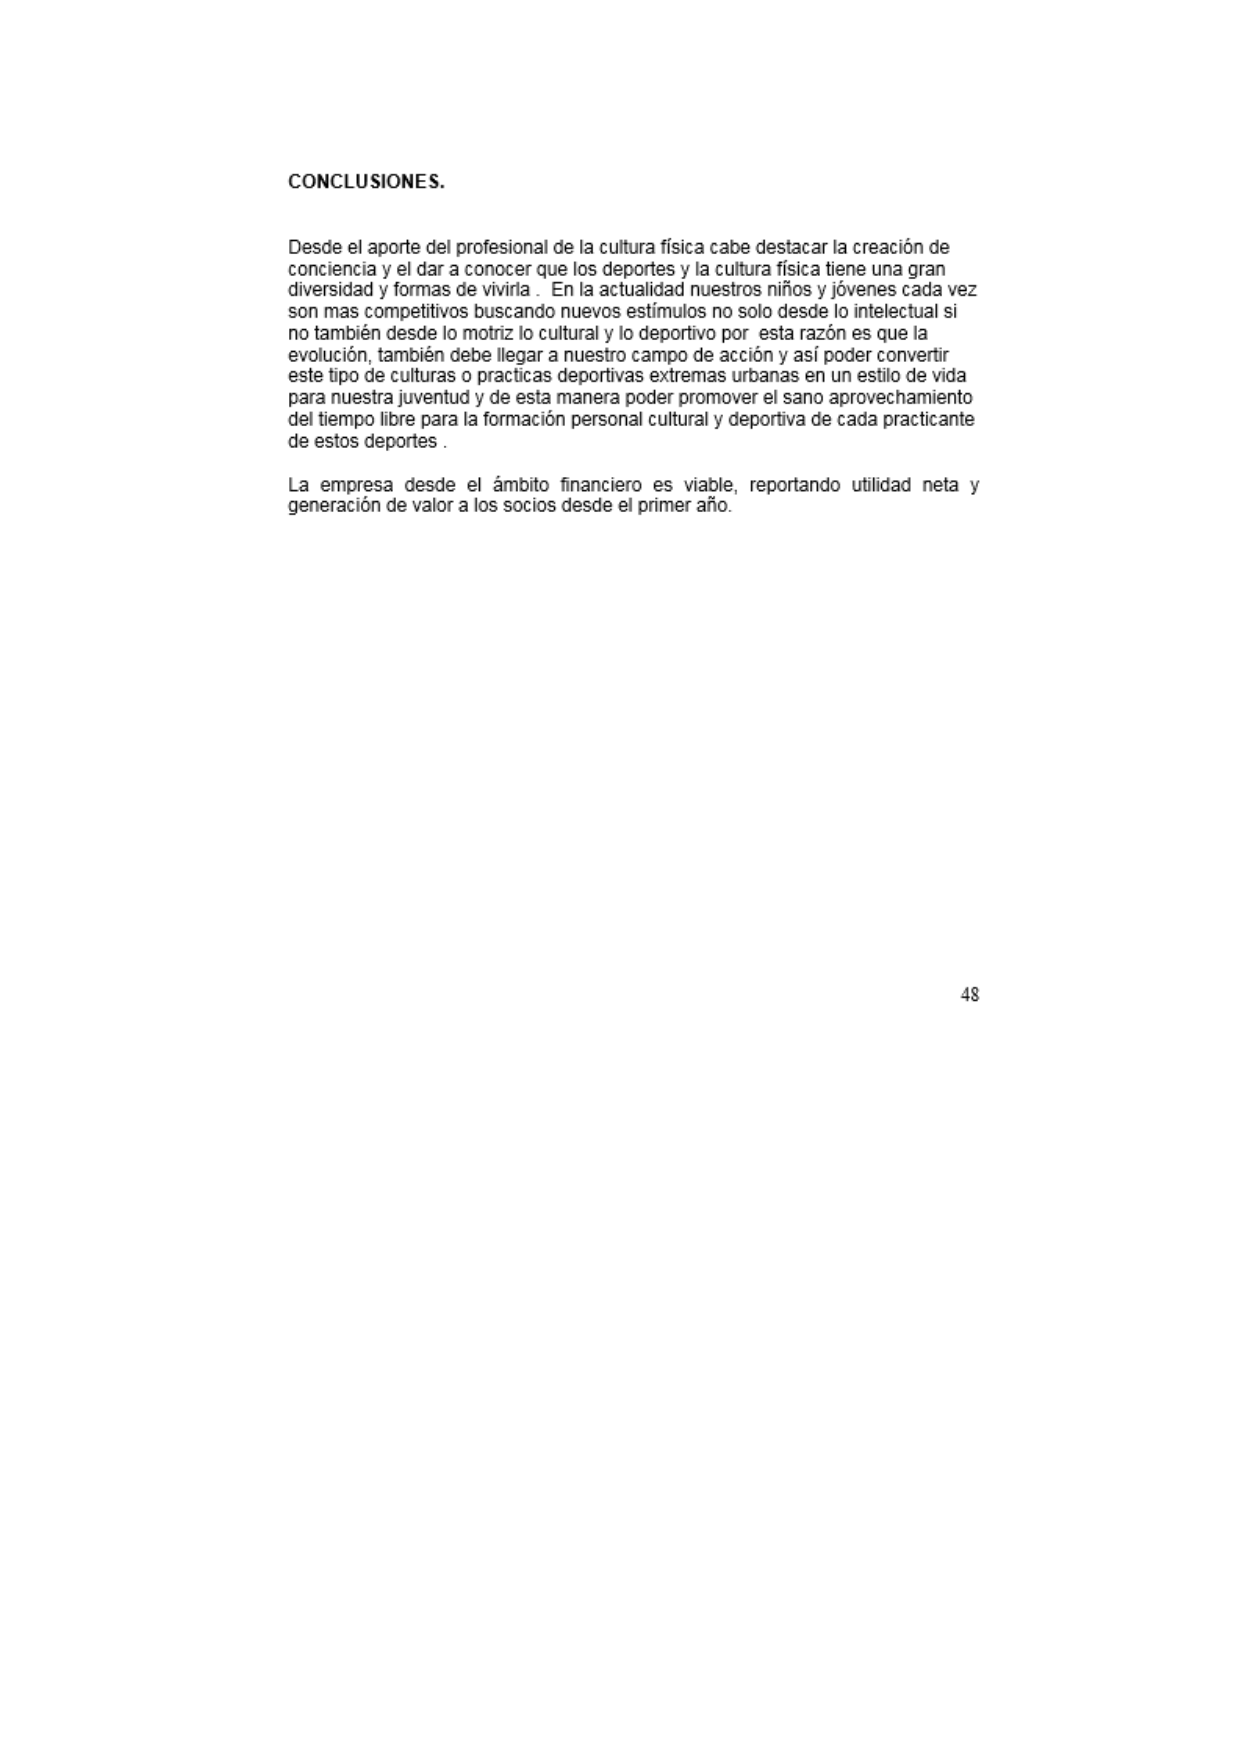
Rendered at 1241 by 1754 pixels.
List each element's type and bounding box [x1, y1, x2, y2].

picture [227, 118, 1014, 1028]
